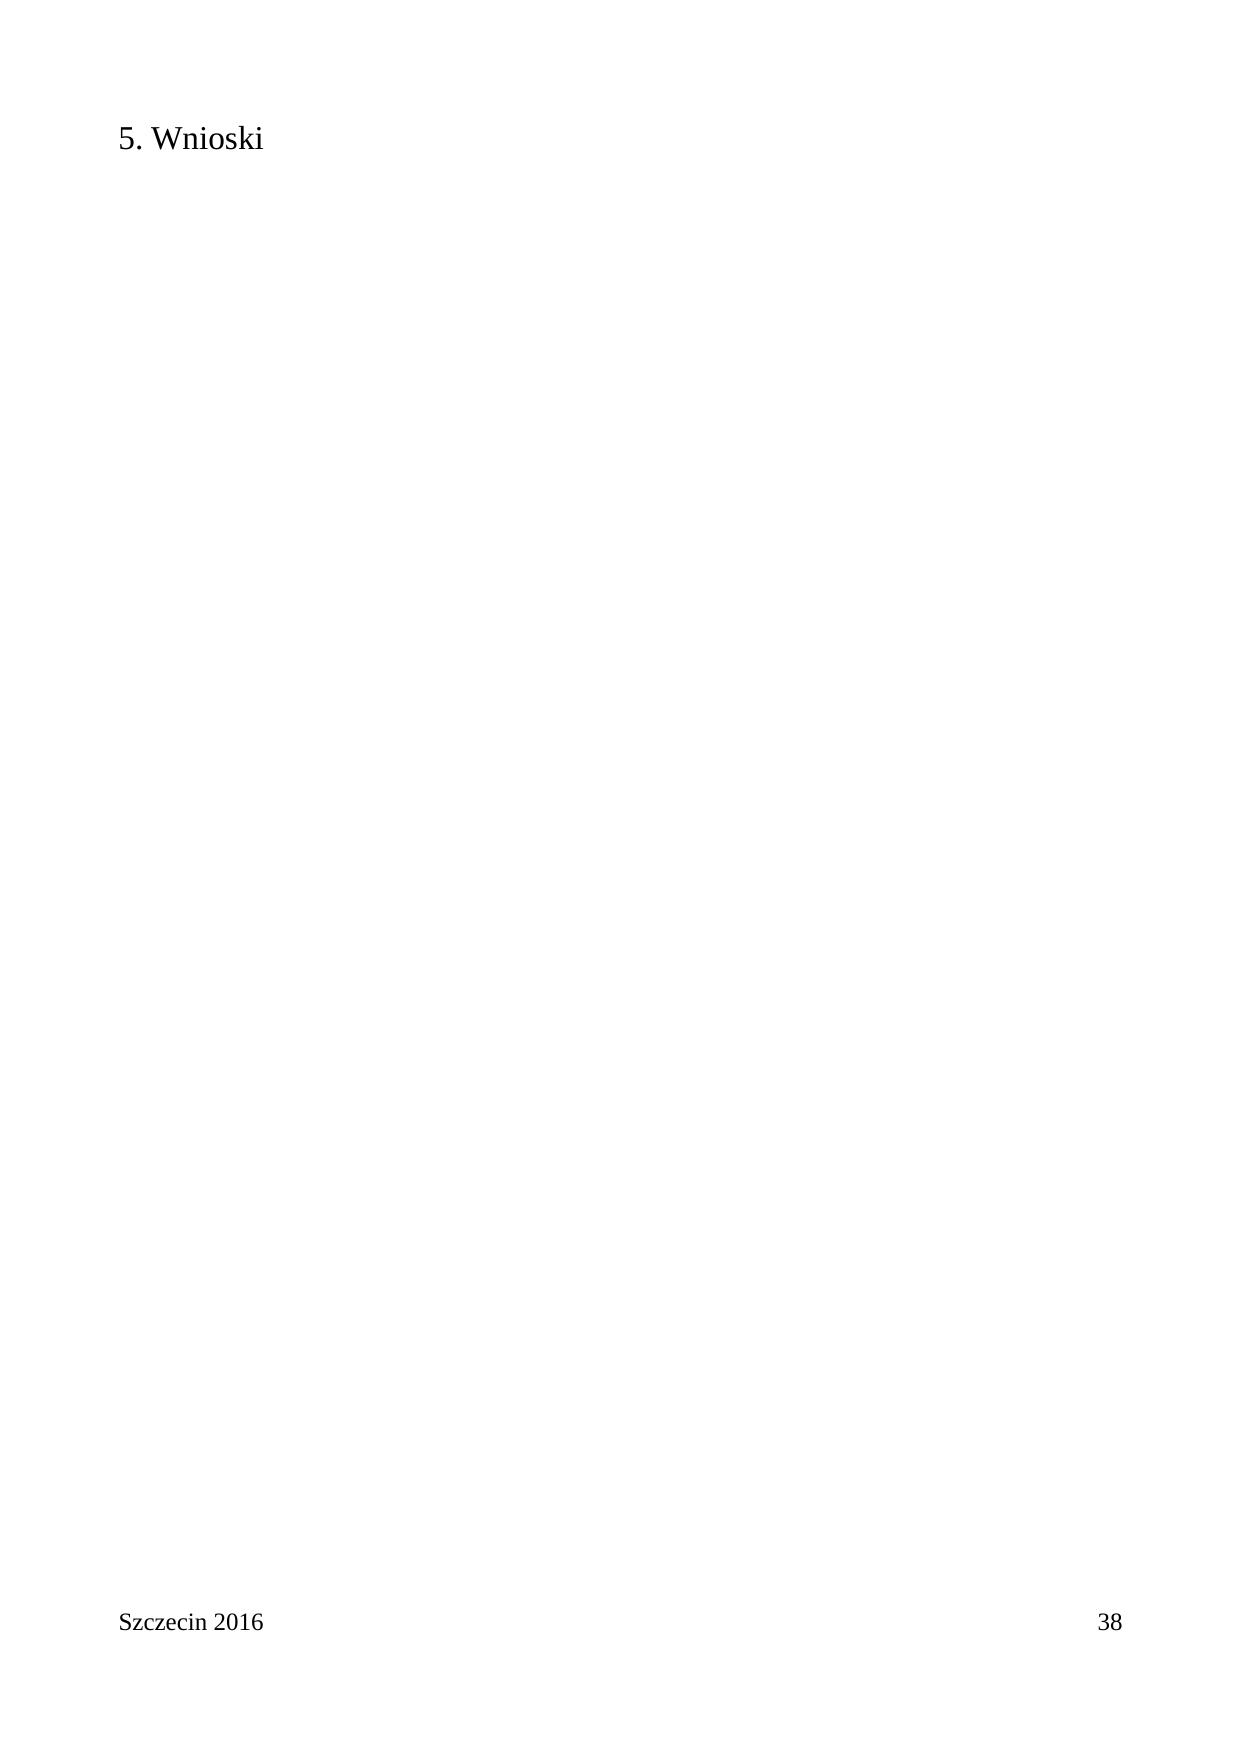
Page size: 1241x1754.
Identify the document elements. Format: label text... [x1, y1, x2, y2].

subtitle 5. Wnioski [118, 118, 1122, 156]
